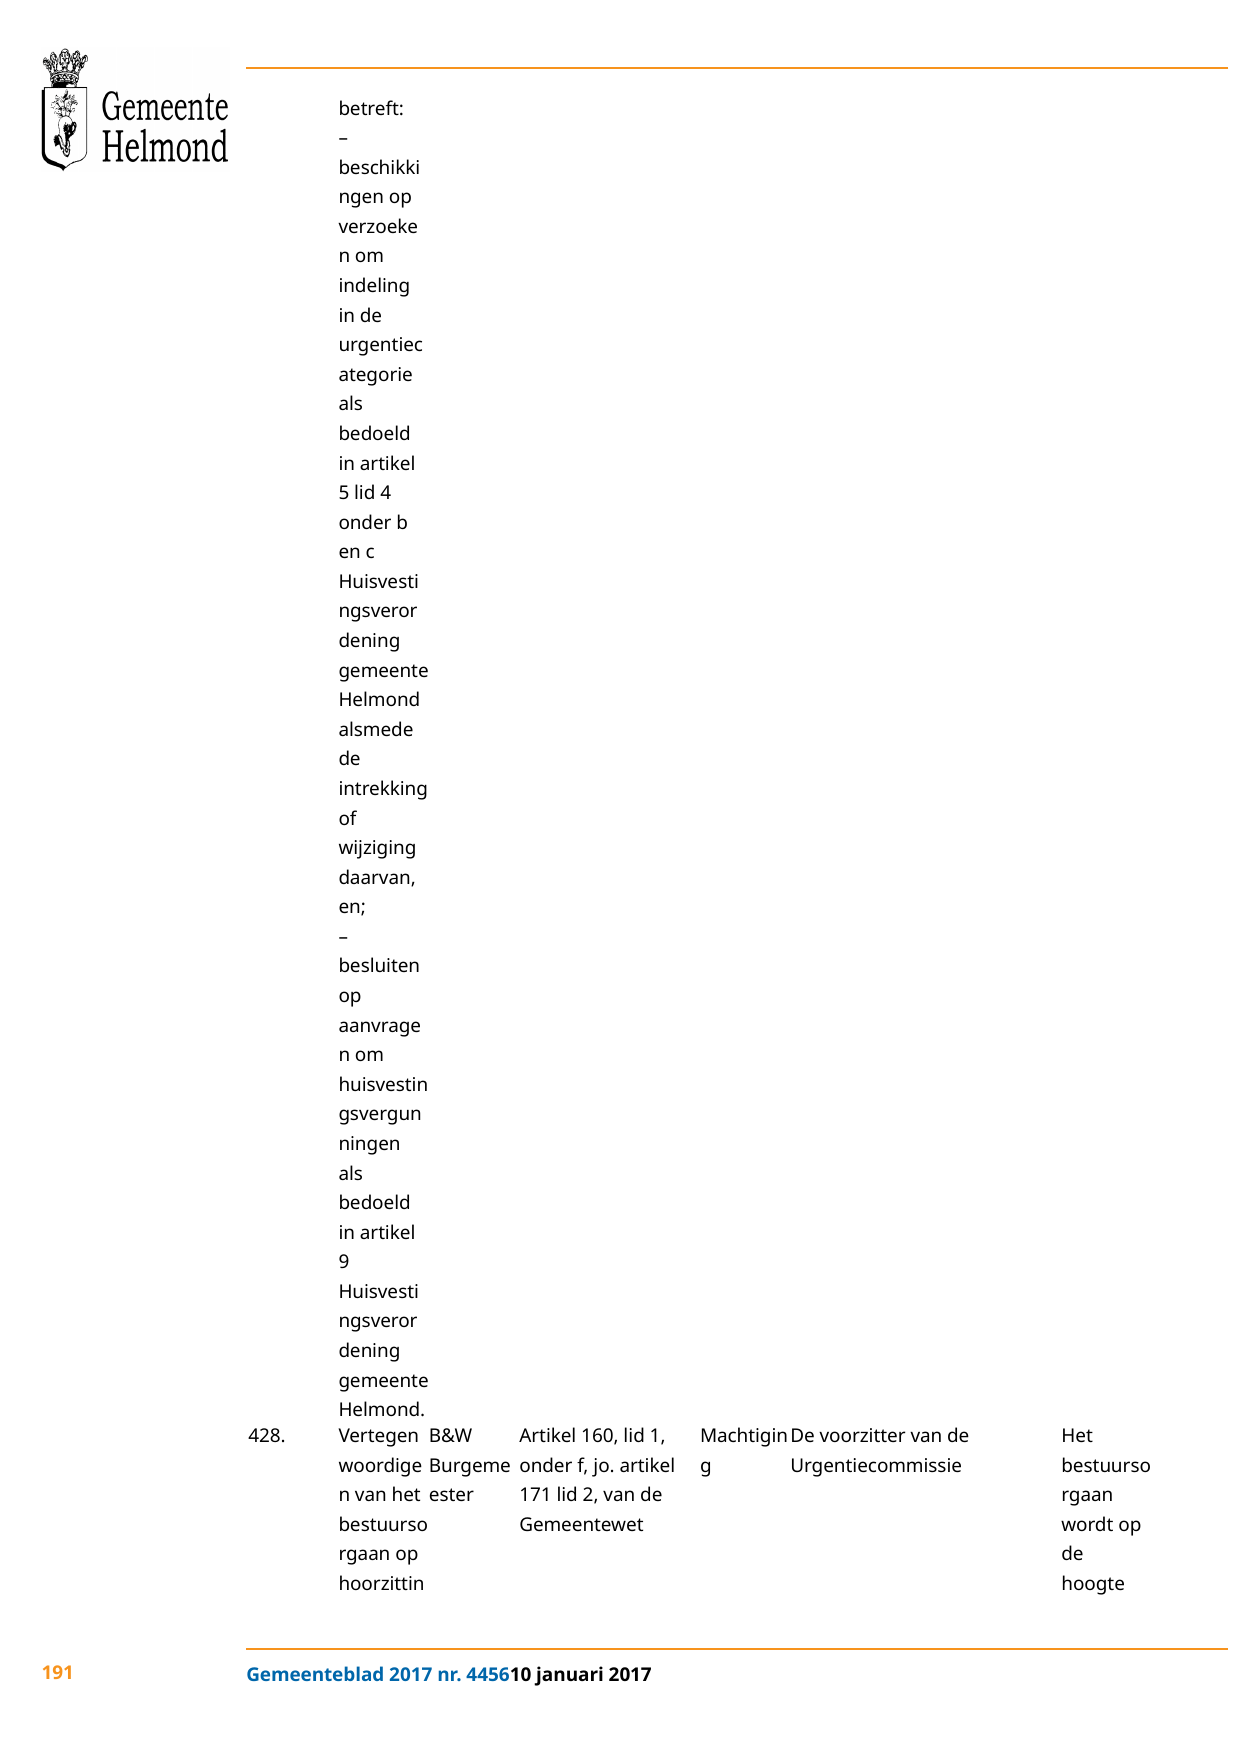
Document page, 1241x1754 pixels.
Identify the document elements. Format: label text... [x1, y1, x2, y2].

table_cell [971, 95, 1061, 1422]
table_cell Vertegenwoordigen van het bestuursorgaan op hoorzittin [338, 1422, 429, 1596]
table_cell Artikel 160, lid 1, onder f, jo. artikel 171 lid 2, van de Gemeentewet [519, 1422, 700, 1596]
table_cell [429, 95, 519, 1422]
table_cell B&W Burgemeester [429, 1422, 519, 1596]
table_cell [519, 95, 700, 1422]
table_cell betreft: – beschikkingen op verzoeken om indeling in de urgentiecategorie als bedoeld in artikel 5 lid 4 onder b en c Huisvestingsverordening gemeente Helmond alsmede de intrekking of wijziging daarvan, en; – besluiten op aanvragen om huisvestingsvergunningen als bedoeld in artikel 9 Huisvestingsverordening gemeente Helmond. [338, 95, 429, 1422]
table_cell Het bestuursorgaan wordt op de hoogte [1061, 1422, 1152, 1596]
table_cell [971, 1422, 1061, 1596]
table_cell [1061, 95, 1152, 1422]
table_cell 428. [248, 1422, 338, 1596]
table_cell De voorzitter van de Urgentiecommissie [790, 1422, 971, 1596]
table_cell Machtiging [700, 1422, 790, 1596]
table_cell [790, 95, 971, 1422]
table_cell [248, 95, 338, 1422]
table_cell [700, 95, 790, 1422]
picture [41, 47, 231, 172]
